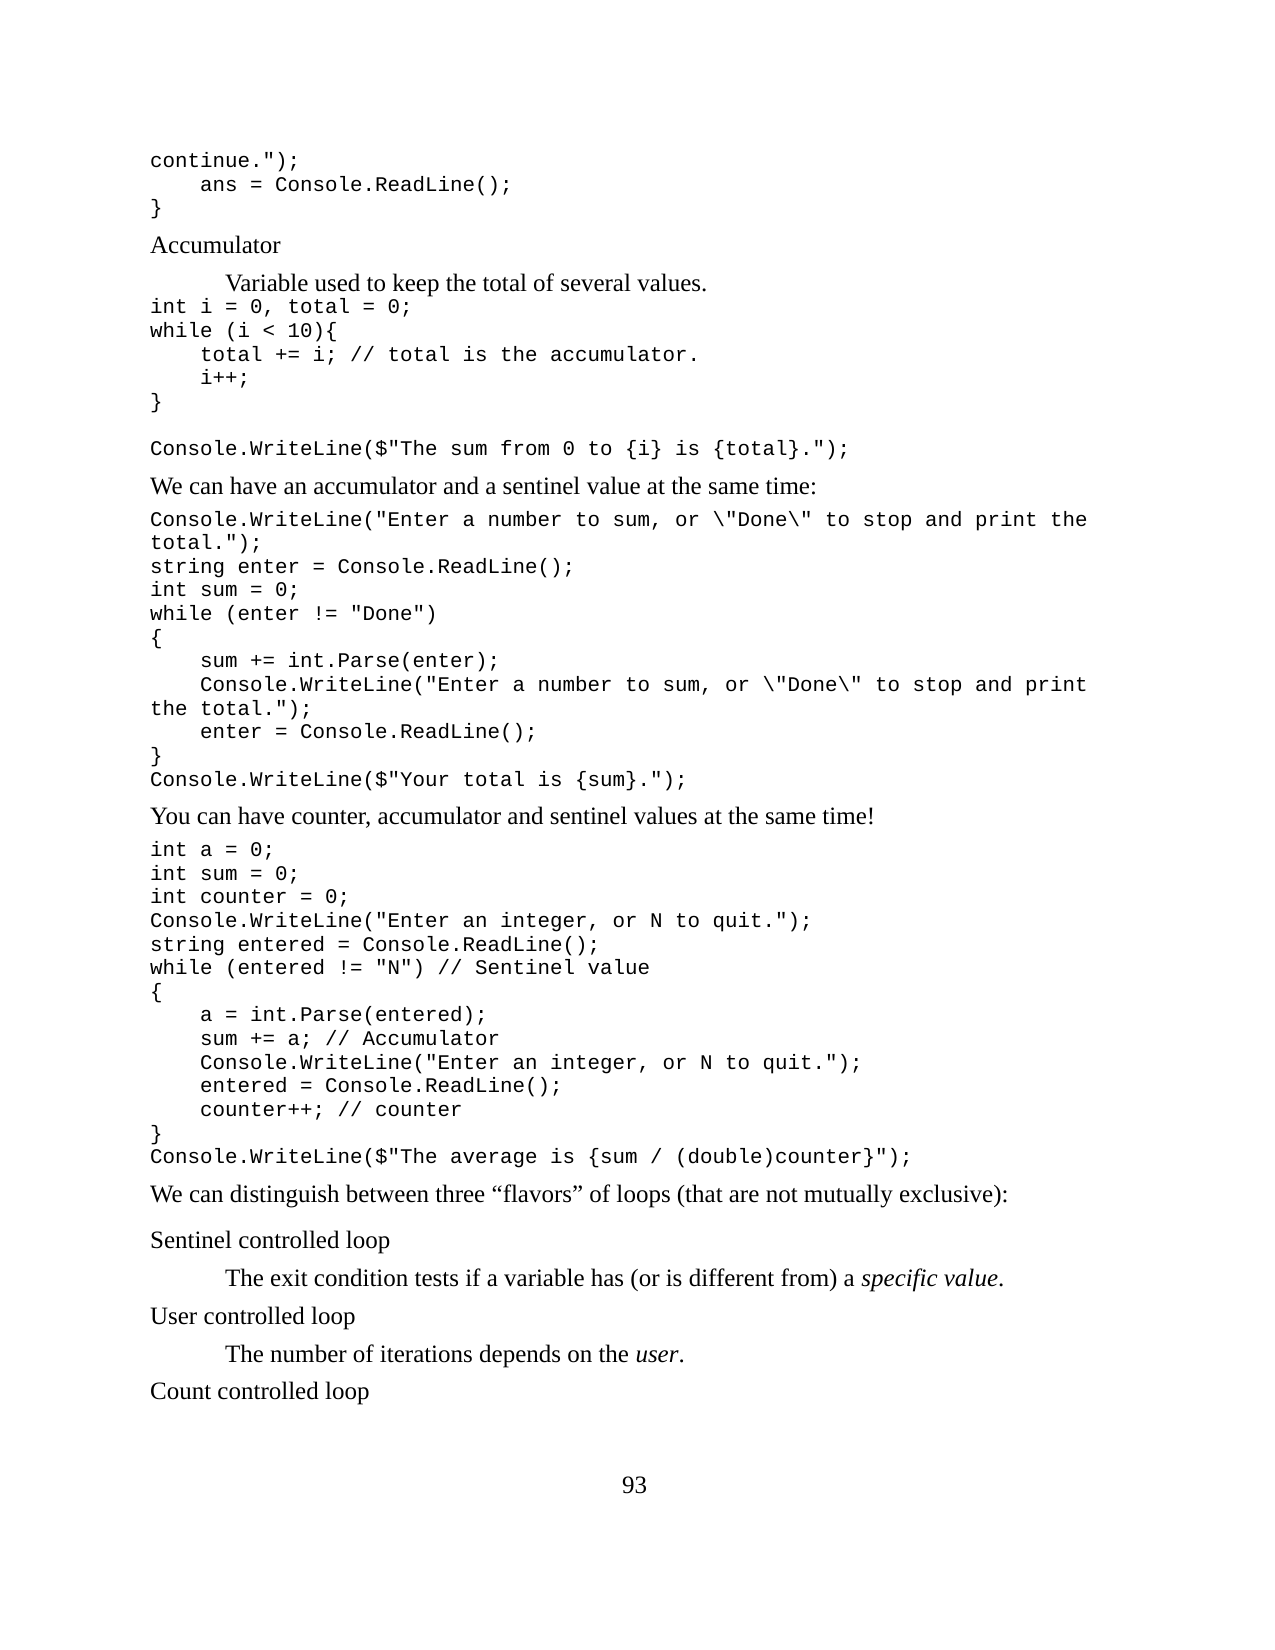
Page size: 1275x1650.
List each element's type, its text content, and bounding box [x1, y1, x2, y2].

text sum += a; // Accumulator [150, 1028, 1125, 1052]
text Variable used to keep the total of several values. [225, 268, 1125, 296]
text while (i < 10){ [150, 320, 1125, 344]
text entered = Console.ReadLine(); [150, 1075, 1125, 1099]
text while (entered != "N") // Sentinel value [150, 957, 1125, 981]
text } [150, 1123, 1125, 1146]
text string entered = Console.ReadLine(); [150, 933, 1125, 957]
text enter = Console.ReadLine(); [150, 721, 1125, 745]
text i++; [150, 367, 1125, 391]
text Console.WriteLine($"The sum from 0 to {i} is {total}."); [150, 438, 1125, 462]
text } [150, 745, 1125, 769]
text int counter = 0; [150, 886, 1125, 910]
text We can distinguish between three “flavors” of loops (that are not mutually exclusive): [150, 1179, 1125, 1208]
text a = int.Parse(entered); [150, 1004, 1125, 1028]
text Count controlled loop [150, 1376, 1125, 1405]
text We can have an accumulator and a sentinel value at the same time: [150, 471, 1125, 499]
text int a = 0; [150, 839, 1125, 863]
text Console.WriteLine($"Your total is {sum}."); [150, 769, 1125, 792]
text total += i; // total is the accumulator. [150, 344, 1125, 367]
text The number of iterations depends on the user. [225, 1339, 1125, 1367]
text Sentinel controlled loop [150, 1226, 1125, 1254]
text The exit condition tests if a variable has (or is different from) a specific value. [225, 1263, 1125, 1292]
text { [150, 981, 1125, 1004]
text Console.WriteLine("Enter an integer, or N to quit."); [150, 910, 1125, 933]
text int sum = 0; [150, 579, 1125, 603]
text } [150, 391, 1125, 414]
text while (enter != "Done") [150, 603, 1125, 627]
text ans = Console.ReadLine(); [150, 174, 1125, 197]
text string enter = Console.ReadLine(); [150, 556, 1125, 579]
text counter++; // counter [150, 1099, 1125, 1123]
text { [150, 627, 1125, 650]
text continue."); [150, 150, 1125, 174]
text } [150, 197, 1125, 221]
text Console.WriteLine("Enter an integer, or N to quit."); [150, 1052, 1125, 1075]
text Accumulator [150, 230, 1125, 259]
text You can have counter, accumulator and sentinel values at the same time! [150, 801, 1125, 830]
text int i = 0, total = 0; [150, 296, 1125, 320]
text Console.WriteLine("Enter a number to sum, or \"Done\" to stop and print the total."); [150, 508, 1125, 556]
text int sum = 0; [150, 863, 1125, 886]
text Console.WriteLine("Enter a number to sum, or \"Done\" to stop and print the total."); [150, 674, 1125, 721]
text Console.WriteLine($"The average is {sum / (double)counter}"); [150, 1146, 1125, 1170]
text User controlled loop [150, 1301, 1125, 1330]
text sum += int.Parse(enter); [150, 650, 1125, 674]
